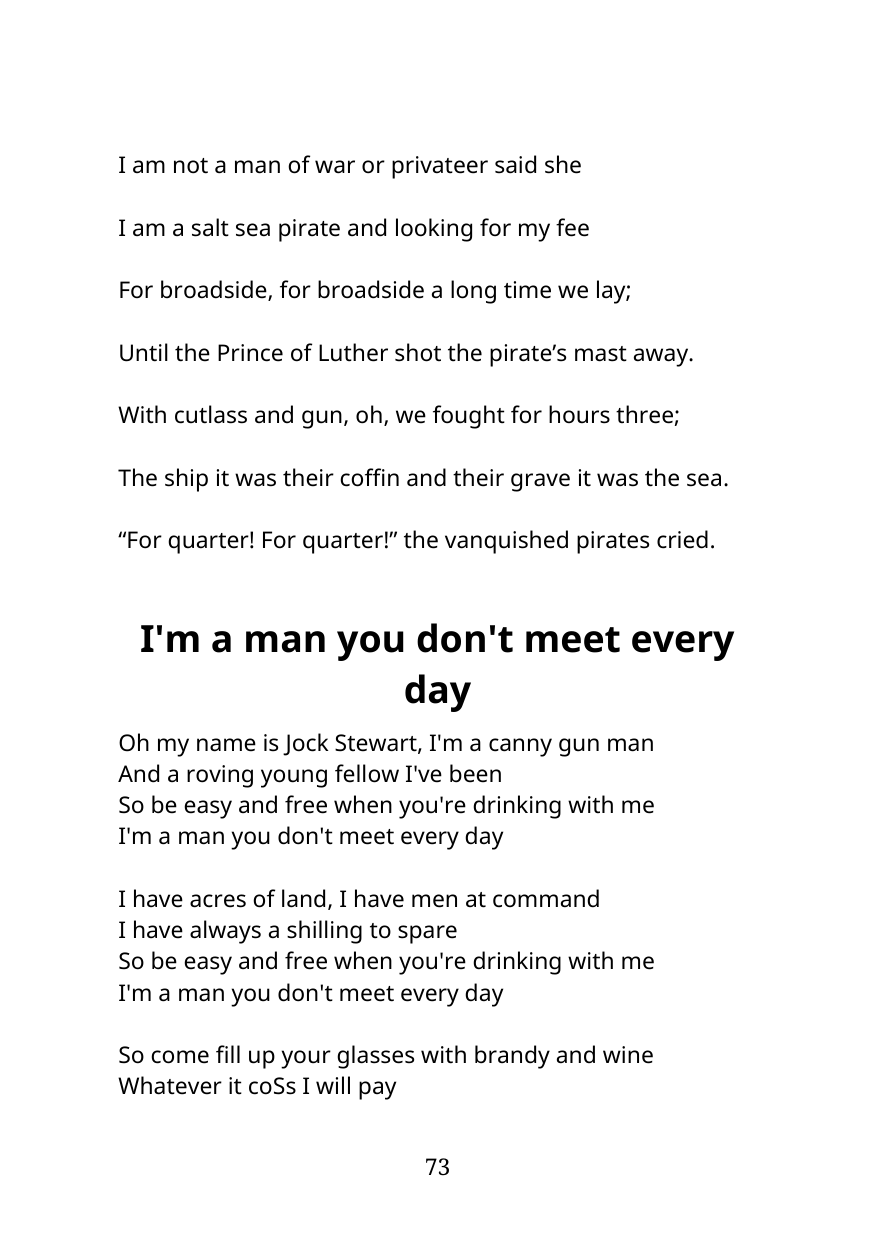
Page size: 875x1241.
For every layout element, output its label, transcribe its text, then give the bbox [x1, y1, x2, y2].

text The ship it was their coffin and their grave it was the sea. [118, 462, 756, 493]
text I'm a man you don't meet every day [118, 820, 756, 851]
text Until the Prince of Luther shot the pirate’s mast away. [118, 337, 756, 368]
text So be easy and free when you're drinking with me [118, 789, 756, 820]
text For broadside, for broadside a long time we lay; [118, 274, 756, 306]
text “For quarter! For quarter!” the vanquished pirates cried. [118, 524, 756, 556]
text So be easy and free when you're drinking with me [118, 945, 756, 976]
text With cutlass and gun, oh, we fought for hours three; [118, 399, 756, 431]
text So come fill up your glasses with brandy and wine [118, 1039, 756, 1070]
text Whatever it coSs I will pay [118, 1070, 756, 1101]
text I am a salt sea pirate and looking for my fee [118, 212, 756, 243]
text Oh my name is Jock Stewart, I'm a canny gun man [118, 726, 756, 758]
text I have always a shilling to spare [118, 914, 756, 945]
text I have acres of land, I have men at command [118, 883, 756, 914]
text And a roving young fellow I've been [118, 758, 756, 789]
subtitle I'm a man you don't meet every day [118, 612, 756, 714]
text I am not a man of war or privateer said she [118, 149, 756, 181]
text I'm a man you don't meet every day [118, 976, 756, 1008]
